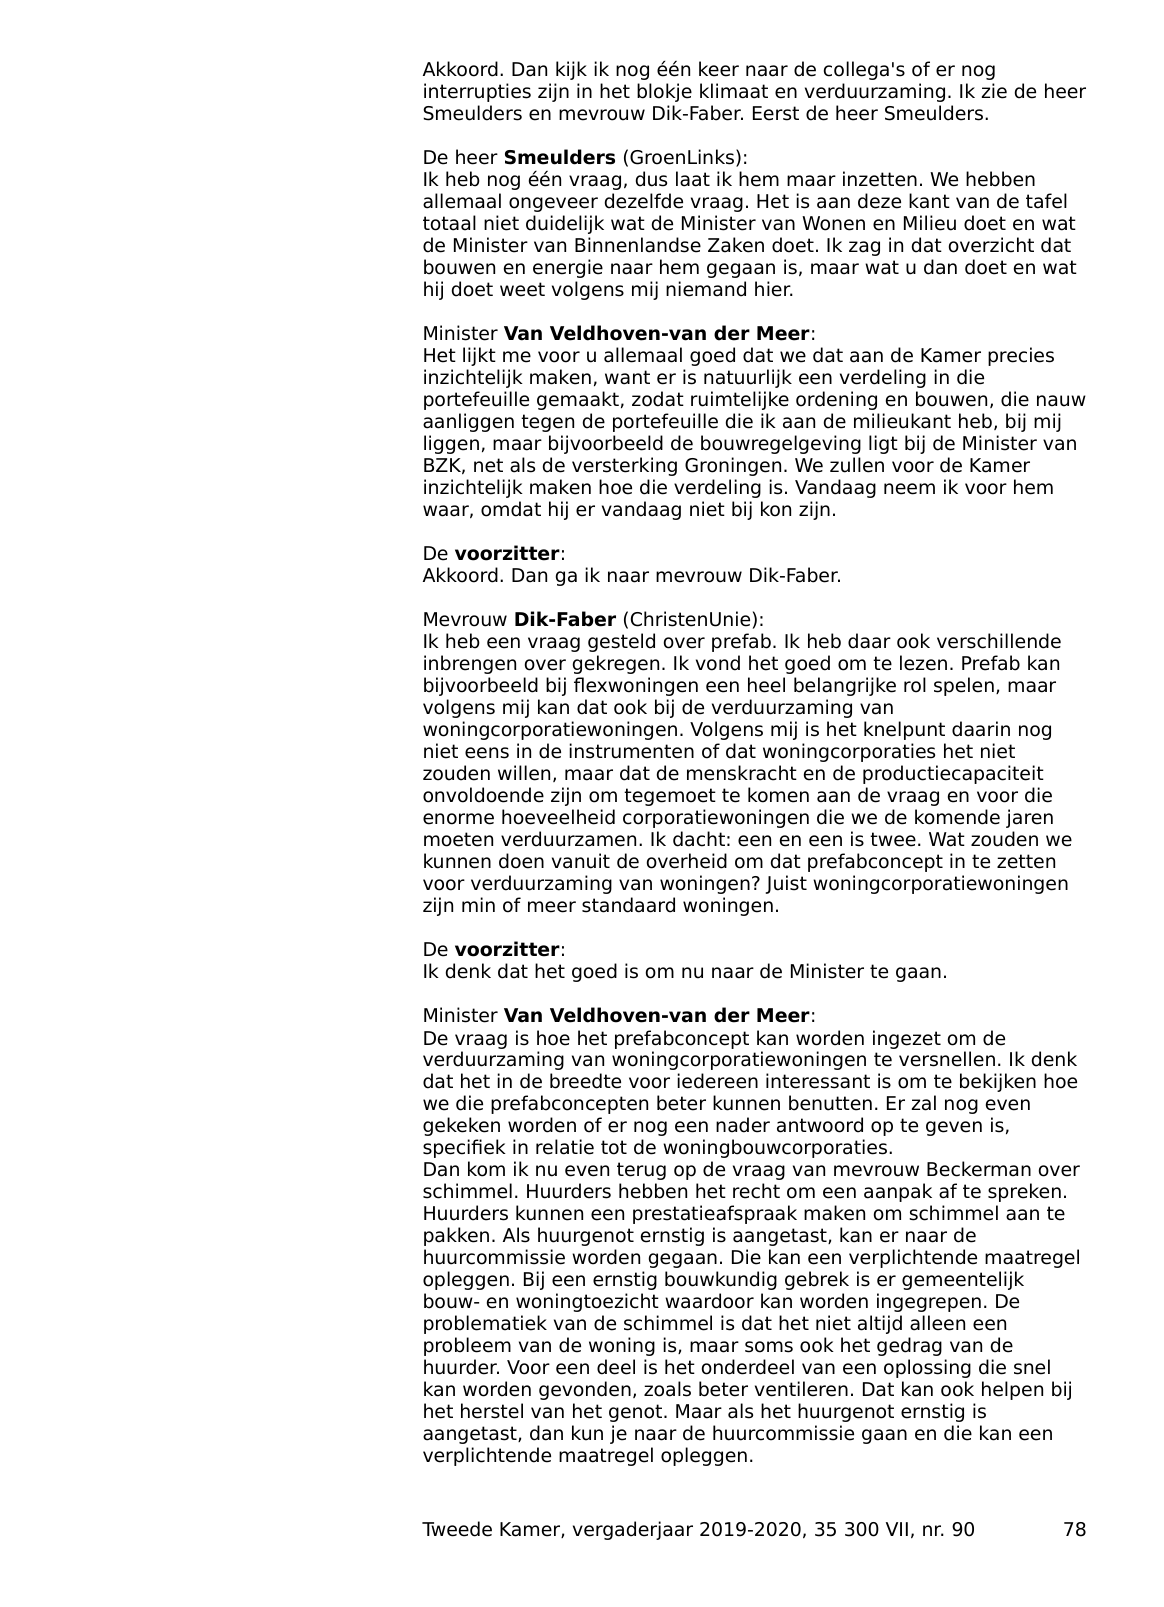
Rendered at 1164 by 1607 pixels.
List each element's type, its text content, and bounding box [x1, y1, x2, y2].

text Akkoord. Dan kijk ik nog één keer naar de collega's of er nog interrupties zijn in het blokje klimaat en verduurzaming. Ik zie de heer Smeulders en mevrouw Dik-Faber. Eerst de heer Smeulders. [422, 59, 1087, 125]
text Dan kom ik nu even terug op de vraag van mevrouw Beckerman over schimmel. Huurders hebben het recht om een aanpak af te spreken. Huurders kunnen een prestatieafspraak maken om schimmel aan te pakken. Als huurgenot ernstig is aangetast, kan er naar de huurcommissie worden gegaan. Die kan een verplichtende maatregel opleggen. Bij een ernstig bouwkundig gebrek is er gemeentelijk bouw- en woningtoezicht waardoor kan worden ingegrepen. De problematiek van de schimmel is dat het niet altijd alleen een probleem van de woning is, maar soms ook het gedrag van de huurder. Voor een deel is het onderdeel van een oplossing die snel kan worden gevonden, zoals beter ventileren. Dat kan ook helpen bij het herstel van het genot. Maar als het huurgenot ernstig is aangetast, dan kun je naar de huurcommissie gaan en die kan een verplichtende maatregel opleggen. [422, 1159, 1087, 1467]
text De heer Smeulders (GroenLinks): [422, 147, 1087, 169]
text De voorzitter: [422, 543, 1087, 565]
text Ik heb een vraag gesteld over prefab. Ik heb daar ook verschillende inbrengen over gekregen. Ik vond het goed om te lezen. Prefab kan bijvoorbeeld bij flexwoningen een heel belangrijke rol spelen, maar volgens mij kan dat ook bij de verduurzaming van woningcorporatiewoningen. Volgens mij is het knelpunt daarin nog niet eens in de instrumenten of dat woningcorporaties het niet zouden willen, maar dat de menskracht en de productiecapaciteit onvoldoende zijn om tegemoet te komen aan de vraag en voor die enorme hoeveelheid corporatiewoningen die we de komende jaren moeten verduurzamen. Ik dacht: een en een is twee. Wat zouden we kunnen doen vanuit de overheid om dat prefabconcept in te zetten voor verduurzaming van woningen? Juist woningcorporatiewoningen zijn min of meer standaard woningen. [422, 631, 1087, 917]
text Akkoord. Dan ga ik naar mevrouw Dik-Faber. [422, 565, 1087, 587]
text Minister Van Veldhoven-van der Meer: [422, 1005, 1087, 1027]
text De voorzitter: [422, 939, 1087, 961]
text Ik heb nog één vraag, dus laat ik hem maar inzetten. We hebben allemaal ongeveer dezelfde vraag. Het is aan deze kant van de tafel totaal niet duidelijk wat de Minister van Wonen en Milieu doet en wat de Minister van Binnenlandse Zaken doet. Ik zag in dat overzicht dat bouwen en energie naar hem gegaan is, maar wat u dan doet en wat hij doet weet volgens mij niemand hier. [422, 169, 1087, 301]
text Ik denk dat het goed is om nu naar de Minister te gaan. [422, 961, 1087, 983]
text Het lijkt me voor u allemaal goed dat we dat aan de Kamer precies inzichtelijk maken, want er is natuurlijk een verdeling in die portefeuille gemaakt, zodat ruimtelijke ordening en bouwen, die nauw aanliggen tegen de portefeuille die ik aan de milieukant heb, bij mij liggen, maar bijvoorbeeld de bouwregelgeving ligt bij de Minister van BZK, net als de versterking Groningen. We zullen voor de Kamer inzichtelijk maken hoe die verdeling is. Vandaag neem ik voor hem waar, omdat hij er vandaag niet bij kon zijn. [422, 345, 1087, 521]
text Minister Van Veldhoven-van der Meer: [422, 323, 1087, 345]
text Mevrouw Dik-Faber (ChristenUnie): [422, 609, 1087, 631]
text De vraag is hoe het prefabconcept kan worden ingezet om de verduurzaming van woningcorporatiewoningen te versnellen. Ik denk dat het in de breedte voor iedereen interessant is om te bekijken hoe we die prefabconcepten beter kunnen benutten. Er zal nog even gekeken worden of er nog een nader antwoord op te geven is, specifiek in relatie tot de woningbouwcorporaties. [422, 1027, 1087, 1159]
